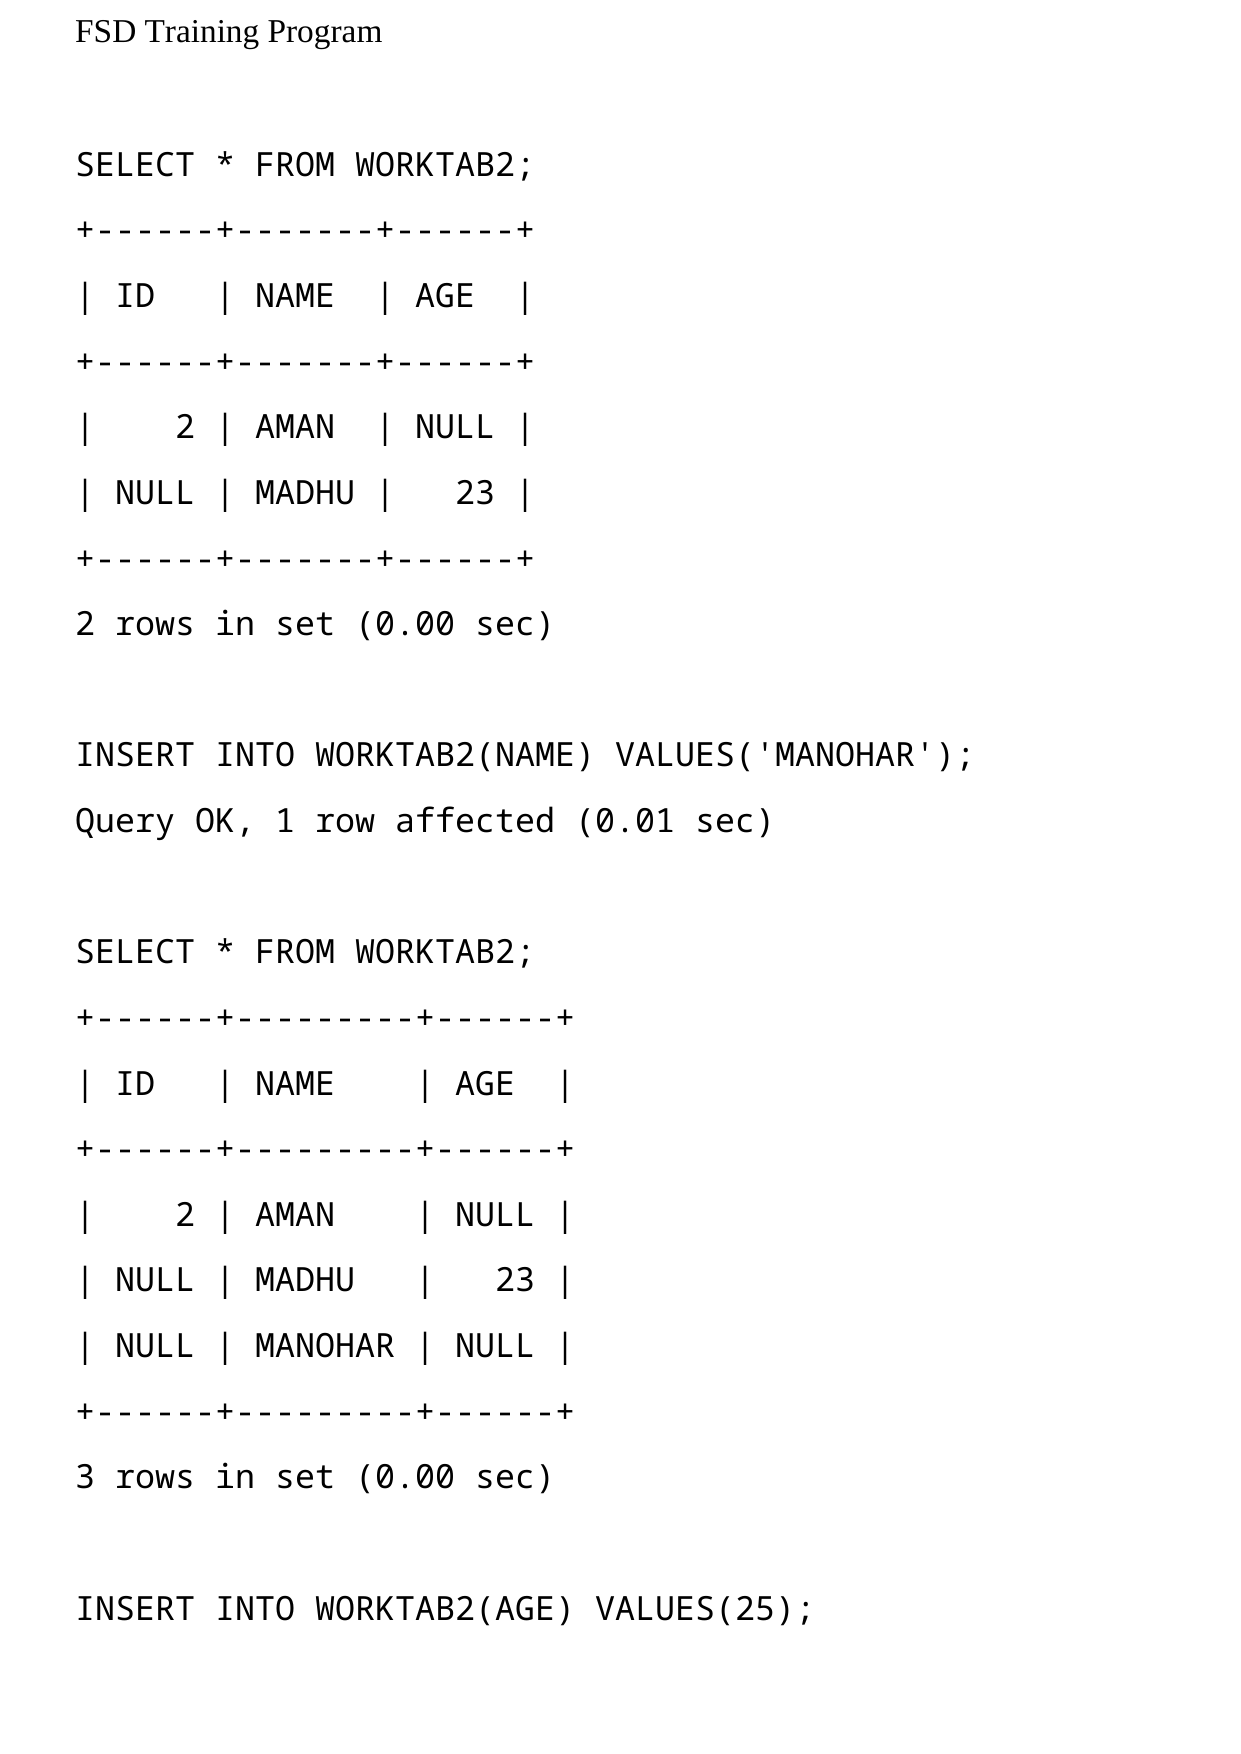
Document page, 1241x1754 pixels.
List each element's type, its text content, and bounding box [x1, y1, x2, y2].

text 2 rows in set (0.00 sec) [75, 600, 1165, 645]
text | NULL | MADHU | 23 | [75, 469, 1165, 514]
text +------+---------+------+ [75, 1387, 1165, 1433]
text +------+-------+------+ [75, 206, 1165, 252]
text INSERT INTO WORKTAB2(NAME) VALUES('MANOHAR'); [75, 731, 1165, 777]
text +------+---------+------+ [75, 1125, 1165, 1170]
text 3 rows in set (0.00 sec) [75, 1453, 1165, 1498]
text | ID | NAME | AGE | [75, 272, 1165, 317]
text +------+-------+------+ [75, 337, 1165, 383]
text | ID | NAME | AGE | [75, 1059, 1165, 1105]
text | NULL | MADHU | 23 | [75, 1256, 1165, 1302]
text SELECT * FROM WORKTAB2; [75, 928, 1165, 973]
text | 2 | AMAN | NULL | [75, 403, 1165, 448]
text +------+-------+------+ [75, 534, 1165, 580]
text Query OK, 1 row affected (0.01 sec) [75, 797, 1165, 842]
text INSERT INTO WORKTAB2(AGE) VALUES(25); [75, 1584, 1165, 1630]
text | NULL | MANOHAR | NULL | [75, 1322, 1165, 1367]
text SELECT * FROM WORKTAB2; [75, 141, 1165, 186]
text +------+---------+------+ [75, 994, 1165, 1039]
text | 2 | AMAN | NULL | [75, 1191, 1165, 1236]
